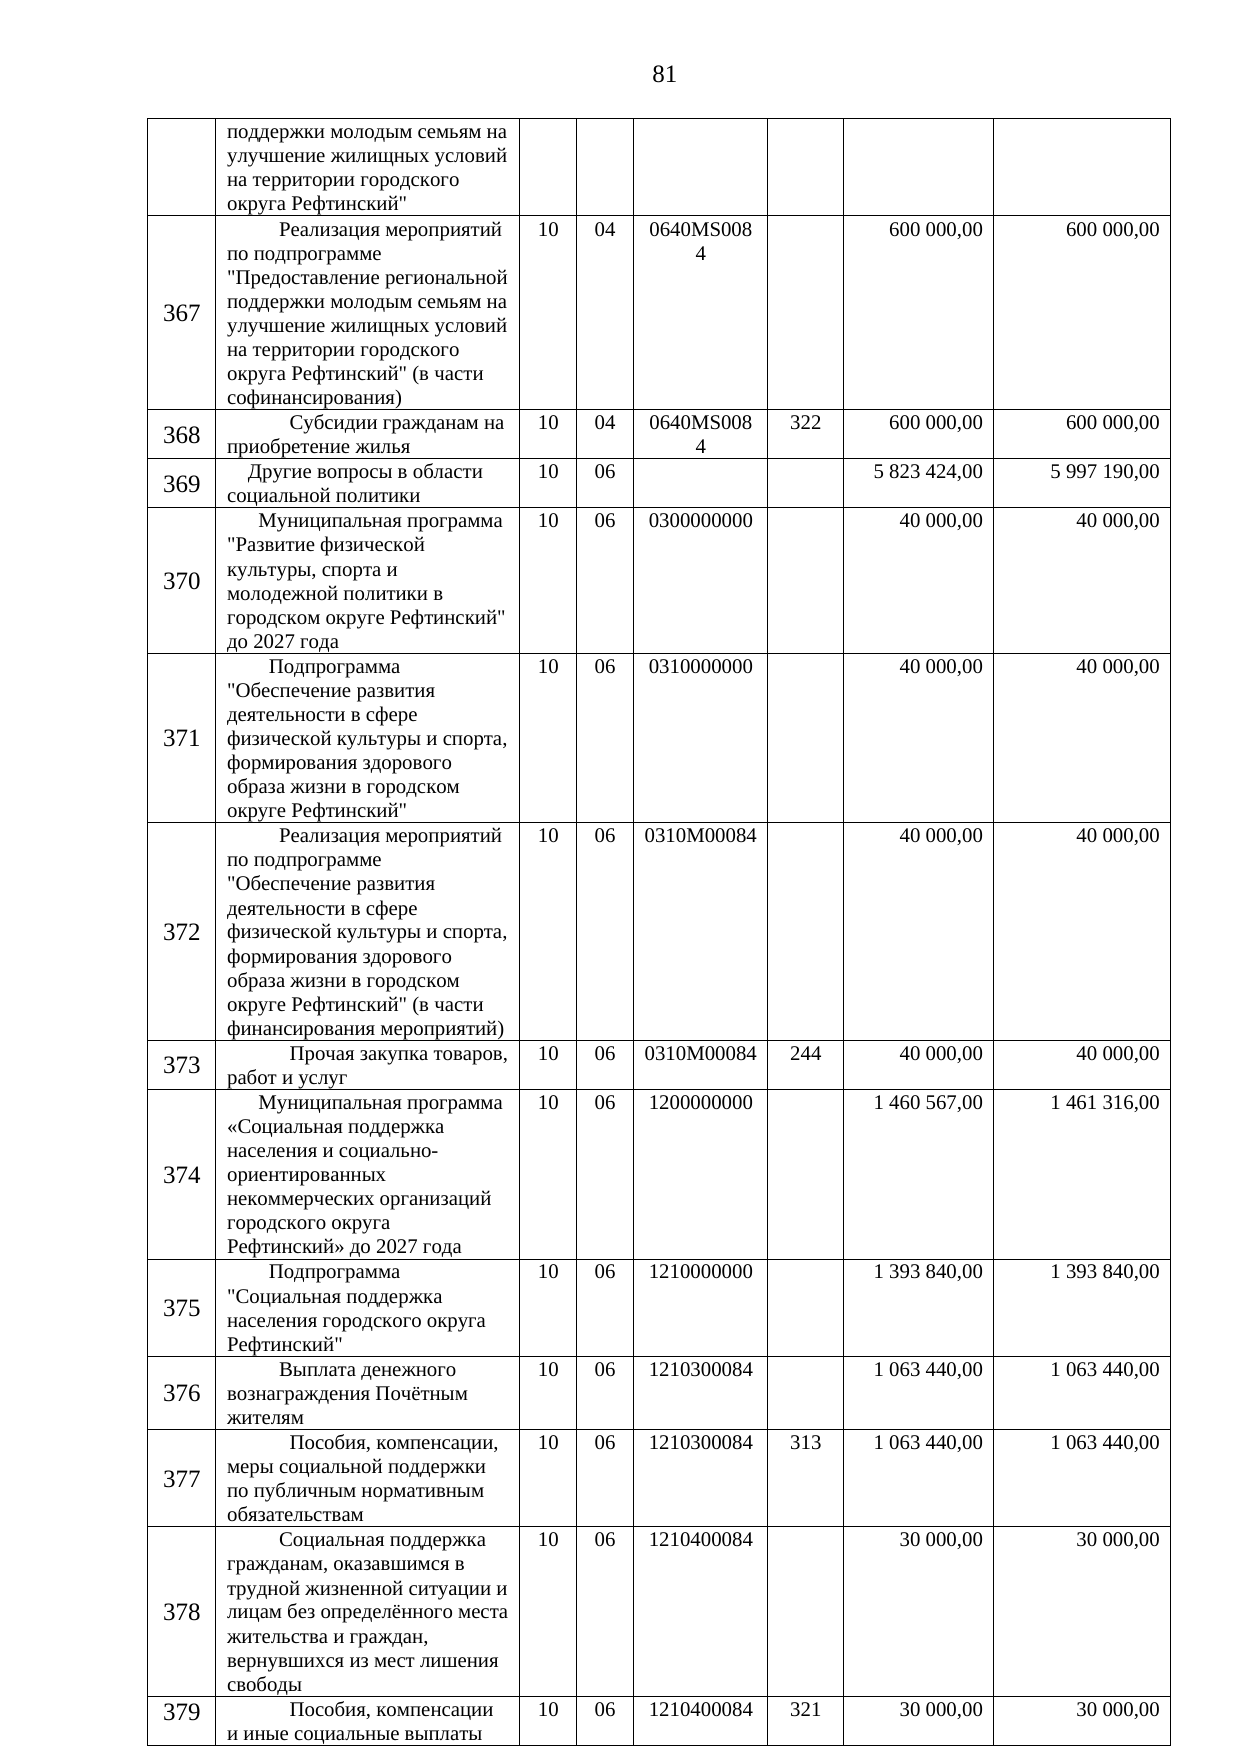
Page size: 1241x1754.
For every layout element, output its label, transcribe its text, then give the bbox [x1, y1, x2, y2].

table_cell [768, 823, 843, 1040]
table_cell 1 063 440,00 [844, 1357, 993, 1429]
table_cell 10 [520, 1357, 576, 1429]
table_cell 1210300084 [634, 1430, 767, 1526]
table_cell 06 [577, 459, 633, 507]
table_cell [768, 459, 843, 507]
table_cell 10 [520, 1430, 576, 1526]
table_cell 0310М00084 [634, 823, 767, 1040]
table_cell Подпрограмма "Социальная поддержка населения городского округа Рефтинский" [216, 1260, 519, 1356]
table_cell 06 [577, 1090, 633, 1258]
table_cell 06 [577, 1527, 633, 1696]
table_cell 04 [577, 410, 633, 458]
table_cell [768, 1527, 843, 1696]
table_cell 321 [768, 1697, 843, 1745]
table_cell 1 063 440,00 [994, 1430, 1170, 1526]
table_cell 5 997 190,00 [994, 459, 1170, 507]
table_cell Пособия, компенсации и иные социальные выплаты [216, 1697, 519, 1745]
table_cell 06 [577, 823, 633, 1040]
table_cell 06 [577, 1357, 633, 1429]
table_cell Социальная поддержка гражданам, оказавшимся в трудной жизненной ситуации и лицам без определённого места жительства и граждан, вернувшихся из мест лишения свободы [216, 1527, 519, 1696]
table_cell 10 [520, 1041, 576, 1089]
table_cell 40 000,00 [844, 823, 993, 1040]
table_cell 313 [768, 1430, 843, 1526]
table_cell 0300000000 [634, 508, 767, 653]
table_cell 10 [520, 508, 576, 653]
table_cell 372 [148, 823, 215, 1040]
table_cell 378 [148, 1527, 215, 1696]
table_cell 600 000,00 [994, 410, 1170, 458]
table_cell 06 [577, 1430, 633, 1526]
table_cell Муниципальная программа «Социальная поддержка населения и социально-ориентированных некоммерческих организаций городского округа Рефтинский» до 2027 года [216, 1090, 519, 1258]
table_cell 1 393 840,00 [844, 1260, 993, 1356]
table_cell 0640МS0084 [634, 410, 767, 458]
table_cell Реализация мероприятий по подпрограмме "Предоставление региональной поддержки молодым семьям на улучшение жилищных условий на территории городского округа Рефтинский" (в части софинансирования) [216, 216, 519, 409]
table_cell поддержки молодым семьям на улучшение жилищных условий на территории городского округа Рефтинский" [216, 119, 519, 215]
table_cell 10 [520, 216, 576, 409]
table_cell 10 [520, 410, 576, 458]
table_cell 370 [148, 508, 215, 653]
table_cell 06 [577, 1260, 633, 1356]
table_cell [768, 1357, 843, 1429]
table_cell 30 000,00 [844, 1697, 993, 1745]
table_cell 375 [148, 1260, 215, 1356]
table_cell 1 063 440,00 [994, 1357, 1170, 1429]
table_cell Подпрограмма "Обеспечение развития деятельности в сфере физической культуры и спорта, формирования здорового образа жизни в городском округе Рефтинский" [216, 654, 519, 822]
table_cell 10 [520, 823, 576, 1040]
table_cell 40 000,00 [844, 654, 993, 822]
table_cell 1210000000 [634, 1260, 767, 1356]
table_cell 40 000,00 [994, 654, 1170, 822]
table_cell 04 [577, 216, 633, 409]
table_cell 600 000,00 [844, 216, 993, 409]
table_cell 0310М00084 [634, 1041, 767, 1089]
table_cell [768, 1260, 843, 1356]
table_cell 10 [520, 654, 576, 822]
table_cell 1 460 567,00 [844, 1090, 993, 1258]
table_cell 10 [520, 1090, 576, 1258]
table_cell 1210300084 [634, 1357, 767, 1429]
table_cell [768, 119, 843, 215]
table_cell Выплата денежного вознаграждения Почётным жителям [216, 1357, 519, 1429]
table_cell 40 000,00 [994, 1041, 1170, 1089]
table_cell 377 [148, 1430, 215, 1526]
table_cell 367 [148, 216, 215, 409]
table_cell Пособия, компенсации, меры социальной поддержки по публичным нормативным обязательствам [216, 1430, 519, 1526]
table_cell 06 [577, 508, 633, 653]
table_cell 10 [520, 459, 576, 507]
table_cell 322 [768, 410, 843, 458]
table_cell 06 [577, 654, 633, 822]
table_cell 40 000,00 [994, 508, 1170, 653]
table_cell 10 [520, 1527, 576, 1696]
table_cell 06 [577, 1697, 633, 1745]
table_cell [768, 654, 843, 822]
table_cell 1200000000 [634, 1090, 767, 1258]
table_cell 379 [148, 1697, 215, 1745]
table_cell [634, 459, 767, 507]
table_cell 10 [520, 1260, 576, 1356]
table_cell 376 [148, 1357, 215, 1429]
table_cell 244 [768, 1041, 843, 1089]
table_cell 373 [148, 1041, 215, 1089]
table_cell 1210400084 [634, 1527, 767, 1696]
table_cell [148, 119, 215, 215]
table_cell [768, 508, 843, 653]
table_cell [844, 119, 993, 215]
table_cell 1 461 316,00 [994, 1090, 1170, 1258]
table_cell [634, 119, 767, 215]
table_cell [520, 119, 576, 215]
table_cell [768, 216, 843, 409]
table_cell 0640МS0084 [634, 216, 767, 409]
table_cell Муниципальная программа "Развитие физической культуры, спорта и молодежной политики в городском округе Рефтинский" до 2027 года [216, 508, 519, 653]
table_cell 30 000,00 [994, 1697, 1170, 1745]
table_cell 40 000,00 [844, 508, 993, 653]
table_cell 30 000,00 [844, 1527, 993, 1696]
table_cell Субсидии гражданам на приобретение жилья [216, 410, 519, 458]
table_cell [994, 119, 1170, 215]
table_cell Прочая закупка товаров, работ и услуг [216, 1041, 519, 1089]
table_cell Другие вопросы в области социальной политики [216, 459, 519, 507]
table_cell 371 [148, 654, 215, 822]
table_cell 369 [148, 459, 215, 507]
table_cell 40 000,00 [994, 823, 1170, 1040]
table_cell 10 [520, 1697, 576, 1745]
table_cell 0310000000 [634, 654, 767, 822]
table_cell 06 [577, 1041, 633, 1089]
table_cell 1 393 840,00 [994, 1260, 1170, 1356]
table_cell 40 000,00 [844, 1041, 993, 1089]
table_cell 1210400084 [634, 1697, 767, 1745]
table_cell Реализация мероприятий по подпрограмме "Обеспечение развития деятельности в сфере физической культуры и спорта, формирования здорового образа жизни в городском округе Рефтинский" (в части финансирования мероприятий) [216, 823, 519, 1040]
table_cell 1 063 440,00 [844, 1430, 993, 1526]
table_cell 368 [148, 410, 215, 458]
table_cell 374 [148, 1090, 215, 1258]
table_cell 30 000,00 [994, 1527, 1170, 1696]
table_cell 600 000,00 [994, 216, 1170, 409]
table_cell 600 000,00 [844, 410, 993, 458]
table_cell 5 823 424,00 [844, 459, 993, 507]
table_cell [768, 1090, 843, 1258]
table_cell [577, 119, 633, 215]
